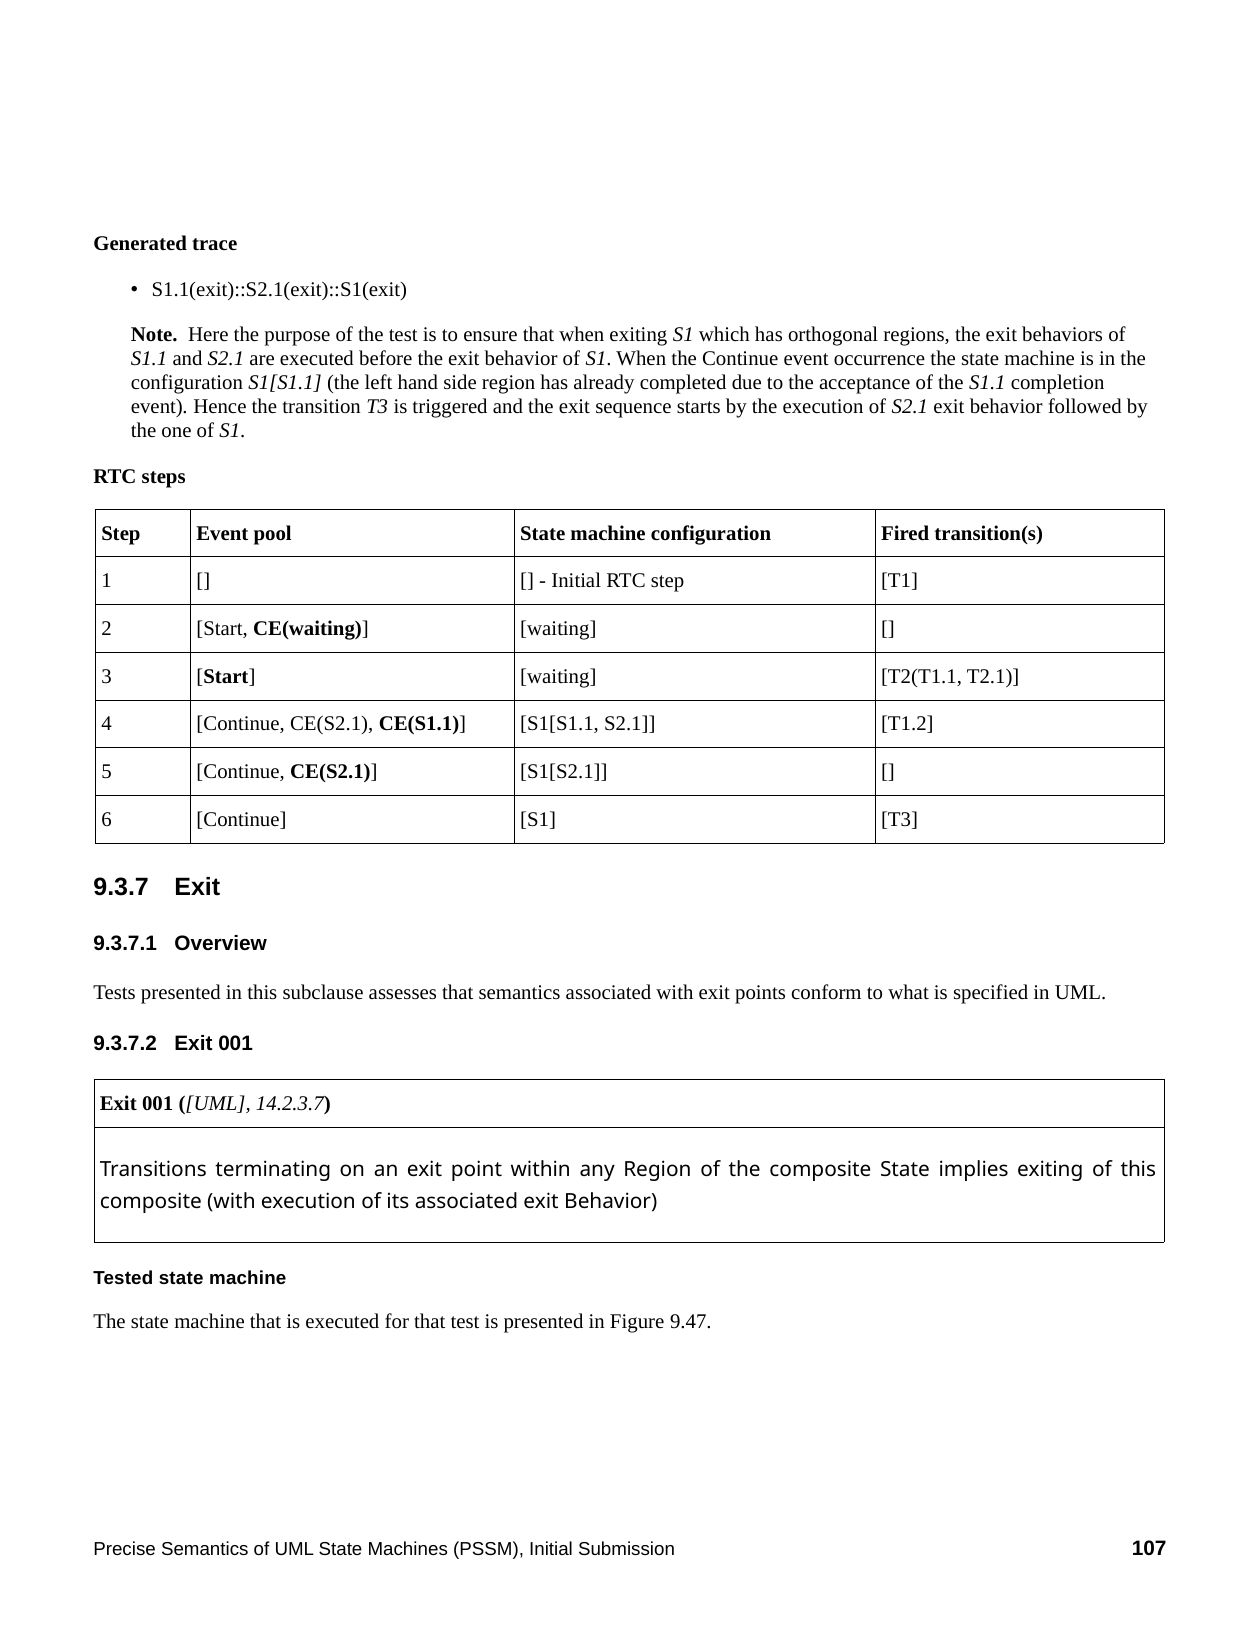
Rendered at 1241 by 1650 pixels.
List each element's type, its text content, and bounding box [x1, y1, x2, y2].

table_cell [waiting] [515, 605, 875, 652]
table_header Fired transition(s) [876, 510, 1164, 556]
table_header Step [96, 510, 190, 556]
table_cell [] [876, 748, 1164, 795]
table_cell 3 [96, 653, 190, 699]
table_cell 1 [96, 557, 190, 604]
table_header State machine configuration [515, 510, 875, 556]
table_cell Transitions terminating on an exit point within any Region of the composite State implies exiting of this composite (with execution of its associated exit Behavior) [95, 1128, 1164, 1242]
table_cell [S1[S1.1, S2.1]] [515, 701, 875, 747]
text The state machine that is executed for that test is presented in Figure 9.47. [93, 1309, 1164, 1333]
text Note. Here the purpose of the test is to ensure that when exiting S1 which has orthogonal regions, the exit behaviors of S1.1 and S2.1 are executed before the exit behavior of S1. When the Continue event occurrence the state machine is in the configuration S1[S1.1] (the left hand side region has already completed due to the acceptance of the S1.1 completion event). Hence the transition T3 is triggered and the exit sequence starts by the execution of S2.1 exit behavior followed by the one of S1. [131, 322, 1164, 442]
table_header Event pool [191, 510, 514, 556]
table_cell 4 [96, 701, 190, 747]
table_cell 5 [96, 748, 190, 795]
table_cell [S1[S2.1]] [515, 748, 875, 795]
table_cell [S1] [515, 796, 875, 843]
subtitle Tested state machine [93, 1267, 1164, 1288]
text Tests presented in this subclause assesses that semantics associated with exit points conform to what is specified in UML. [93, 980, 1164, 1004]
table_cell 2 [96, 605, 190, 652]
text RTC steps [93, 463, 1164, 488]
subtitle Exit [93, 872, 1164, 901]
table_cell 6 [96, 796, 190, 843]
table_cell [Start, CE(waiting)] [191, 605, 514, 652]
subtitle Exit 001 [93, 1029, 1164, 1054]
table_cell [] [876, 605, 1164, 652]
table_cell [Start] [191, 653, 514, 699]
table_cell [T2(T1.1, T2.1)] [876, 653, 1164, 699]
list S1.1(exit)::S2.1(exit)::S1(exit) [131, 276, 1164, 301]
table_cell [Continue, CE(S2.1)] [191, 748, 514, 795]
table_cell [Continue] [191, 796, 514, 843]
table_cell [Continue, CE(S2.1), CE(S1.1)] [191, 701, 514, 747]
table_cell [T1] [876, 557, 1164, 604]
subtitle Overview [93, 930, 1164, 955]
table_cell [T3] [876, 796, 1164, 843]
text Generated trace [93, 231, 1164, 255]
table_header Exit 001 ([UML], 14.2.3.7) [95, 1080, 1164, 1127]
table_cell [T1.2] [876, 701, 1164, 747]
table_cell [] [191, 557, 514, 604]
table_cell [waiting] [515, 653, 875, 699]
table_cell [] - Initial RTC step [515, 557, 875, 604]
